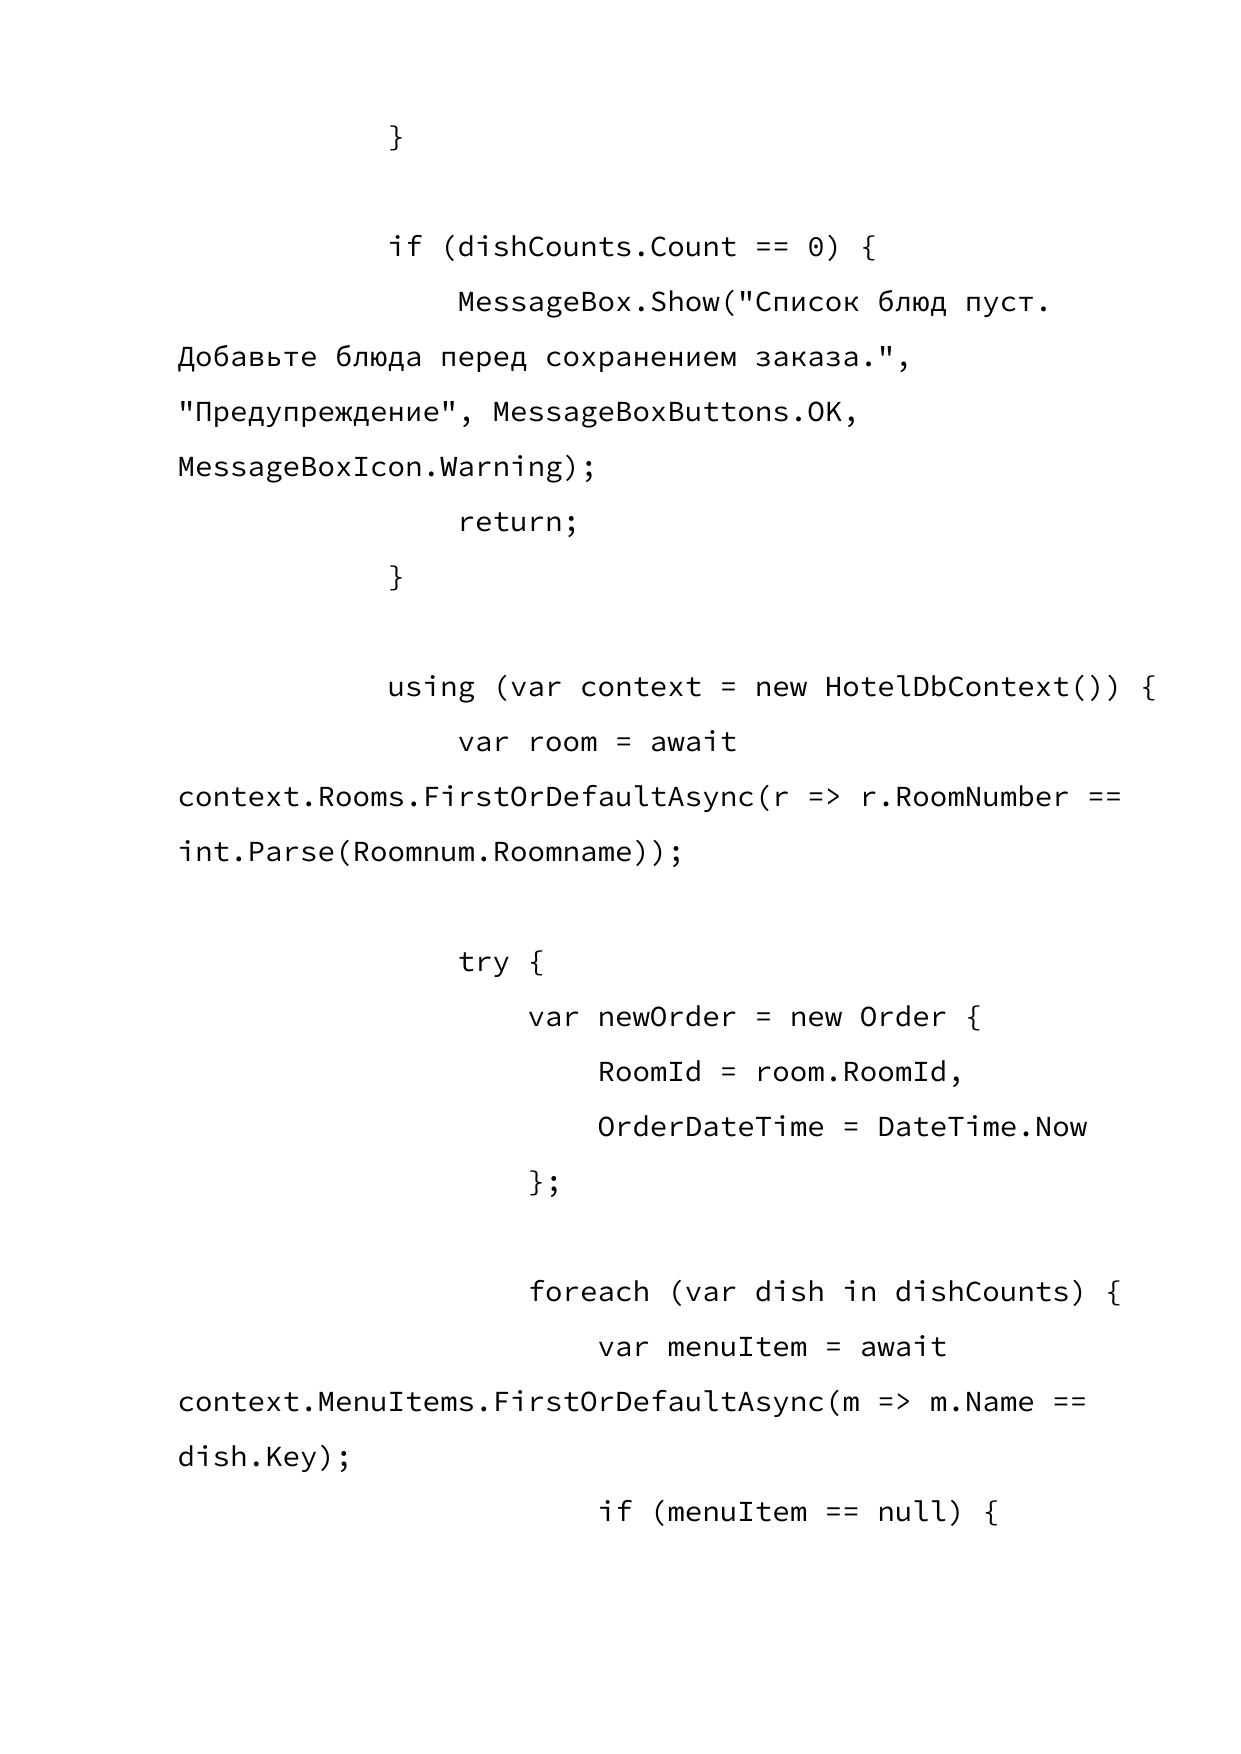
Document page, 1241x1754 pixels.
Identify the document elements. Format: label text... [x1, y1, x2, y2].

text try { [177, 943, 1181, 980]
text var room = await context.Rooms.FirstOrDefaultAsync(r => r.RoomNumber == int.Parse(Roomnum.Roomname)); [177, 723, 1181, 870]
text }; [177, 1163, 1181, 1200]
text var menuItem = await context.MenuItems.FirstOrDefaultAsync(m => m.Name == dish.Key); [177, 1328, 1181, 1475]
text if (menuItem == null) { [177, 1493, 1181, 1530]
text if (dishCounts.Count == 0) { [177, 228, 1181, 265]
text MessageBox.Show("Список блюд пуст. Добавьте блюда перед сохранением заказа.", "Предупреждение", MessageBoxButtons.OK, MessageBoxIcon.Warning); [177, 283, 1181, 485]
text return; [177, 503, 1181, 540]
text using (var context = new HotelDbContext()) { [177, 668, 1181, 705]
text OrderDateTime = DateTime.Now [177, 1108, 1181, 1145]
text RoomId = room.RoomId, [177, 1053, 1181, 1090]
text } [177, 558, 1181, 595]
text var newOrder = new Order { [177, 998, 1181, 1035]
text } [177, 118, 1181, 155]
text foreach (var dish in dishCounts) { [177, 1273, 1181, 1310]
